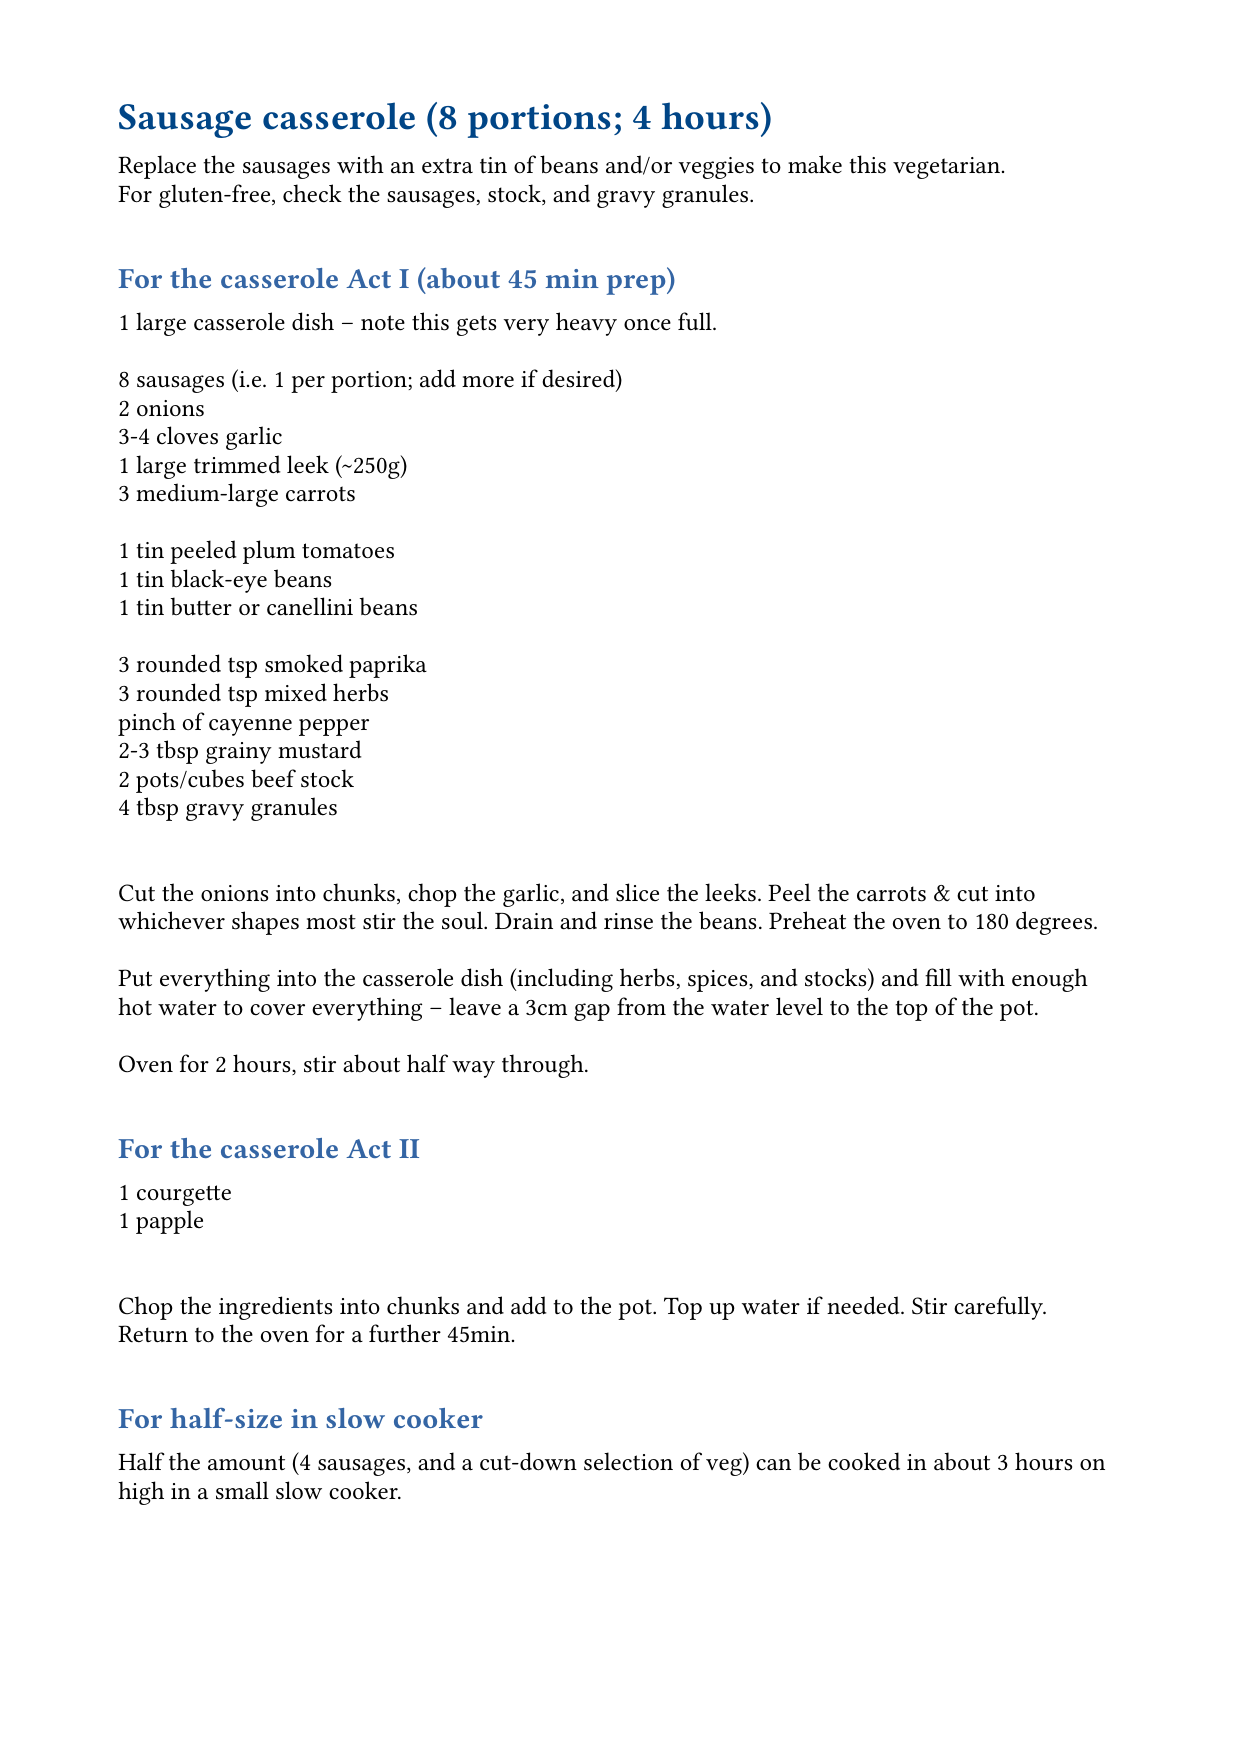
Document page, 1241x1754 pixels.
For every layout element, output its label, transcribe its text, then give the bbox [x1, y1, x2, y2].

text Cut the onions into chunks, chop the garlic, and slice the leeks. Peel the carrots & cut into whichever shapes most stir the soul. Drain and rinse the beans. Preheat the oven to 180 degrees. [118, 879, 1122, 936]
text 2 onions [118, 393, 1122, 422]
text 1 large casserole dish – note this gets very heavy once full. [118, 308, 1122, 336]
text 2 pots/cubes beef stock [118, 764, 1122, 793]
subtitle Sausage casserole (8 portions; 4 hours) [118, 96, 1122, 139]
text 1 large trimmed leek (~250g) [118, 451, 1122, 479]
text 1 papple [118, 1206, 1122, 1235]
text Put everything into the casserole dish (including herbs, spices, and stocks) and fill with enough hot water to cover everything – leave a 3cm gap from the water level to the top of the pot. [118, 964, 1122, 1021]
subtitle For the casserole Act I (about 45 min prep) [118, 262, 1122, 295]
text 8 sausages (i.e. 1 per portion; add more if desired) [118, 365, 1122, 393]
text Oven for 2 hours, stir about half way through. [118, 1050, 1122, 1078]
text Half the amount (4 sausages, and a cut-down selection of veg) can be cooked in about 3 hours on high in a small slow cooker. [118, 1448, 1122, 1505]
text 4 tbsp gravy granules [118, 793, 1122, 822]
text 3 rounded tsp mixed herbs [118, 679, 1122, 707]
subtitle For the casserole Act II [118, 1132, 1122, 1165]
text 2-3 tbsp grainy mustard [118, 736, 1122, 764]
text 1 tin black-eye beans [118, 565, 1122, 593]
text 3 medium-large carrots [118, 479, 1122, 508]
text For gluten-free, check the sausages, stock, and gravy granules. [118, 180, 1122, 209]
text Replace the sausages with an extra tin of beans and/or veggies to make this vegetarian. [118, 152, 1122, 180]
text 3-4 cloves garlic [118, 422, 1122, 451]
text pinch of cayenne pepper [118, 707, 1122, 736]
text 1 tin butter or canellini beans [118, 593, 1122, 622]
subtitle For half-size in slow cooker [118, 1403, 1122, 1436]
text 1 courgette [118, 1178, 1122, 1206]
text 3 rounded tsp smoked paprika [118, 650, 1122, 679]
text Return to the oven for a further 45min. [118, 1321, 1122, 1349]
text Chop the ingredients into chunks and add to the pot. Top up water if needed. Stir carefully. [118, 1292, 1122, 1321]
text 1 tin peeled plum tomatoes [118, 536, 1122, 565]
